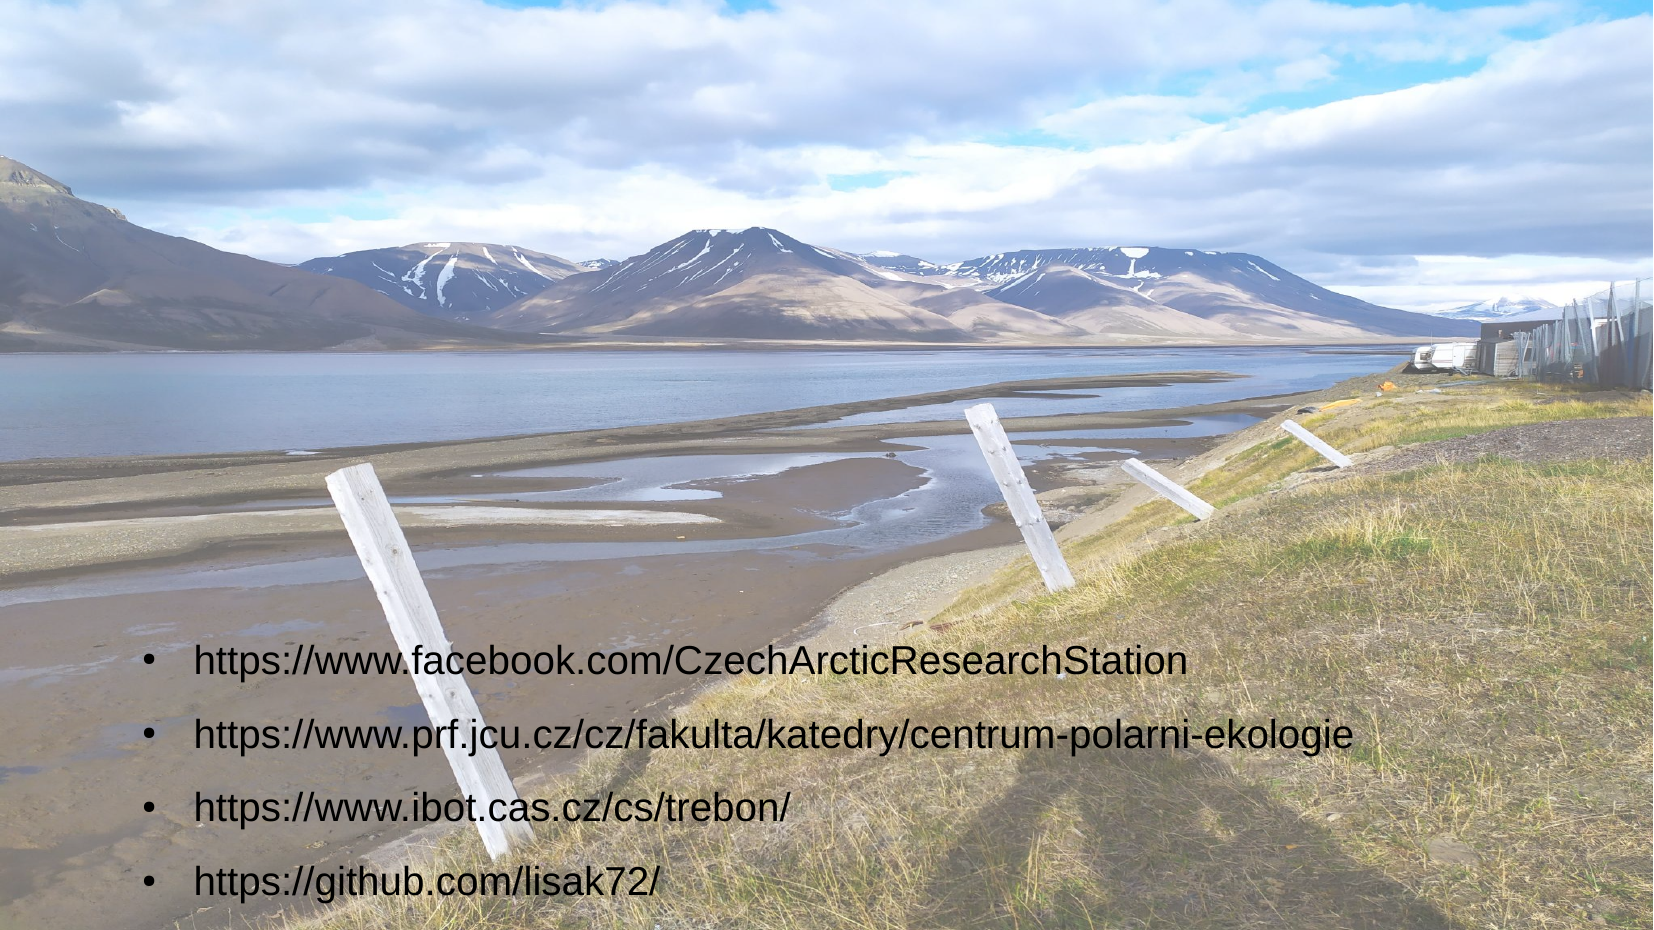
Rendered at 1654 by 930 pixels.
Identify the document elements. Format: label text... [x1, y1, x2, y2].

list https://www.facebook.com/CzechArcticResearchStation https://www.prf.jcu.cz/cz/fakulta/katedry/centrum-polarni-ekologie https://www.ibot.cas.cz/cs/trebon/ https://github.com/lisak72/ [124, 637, 1613, 907]
